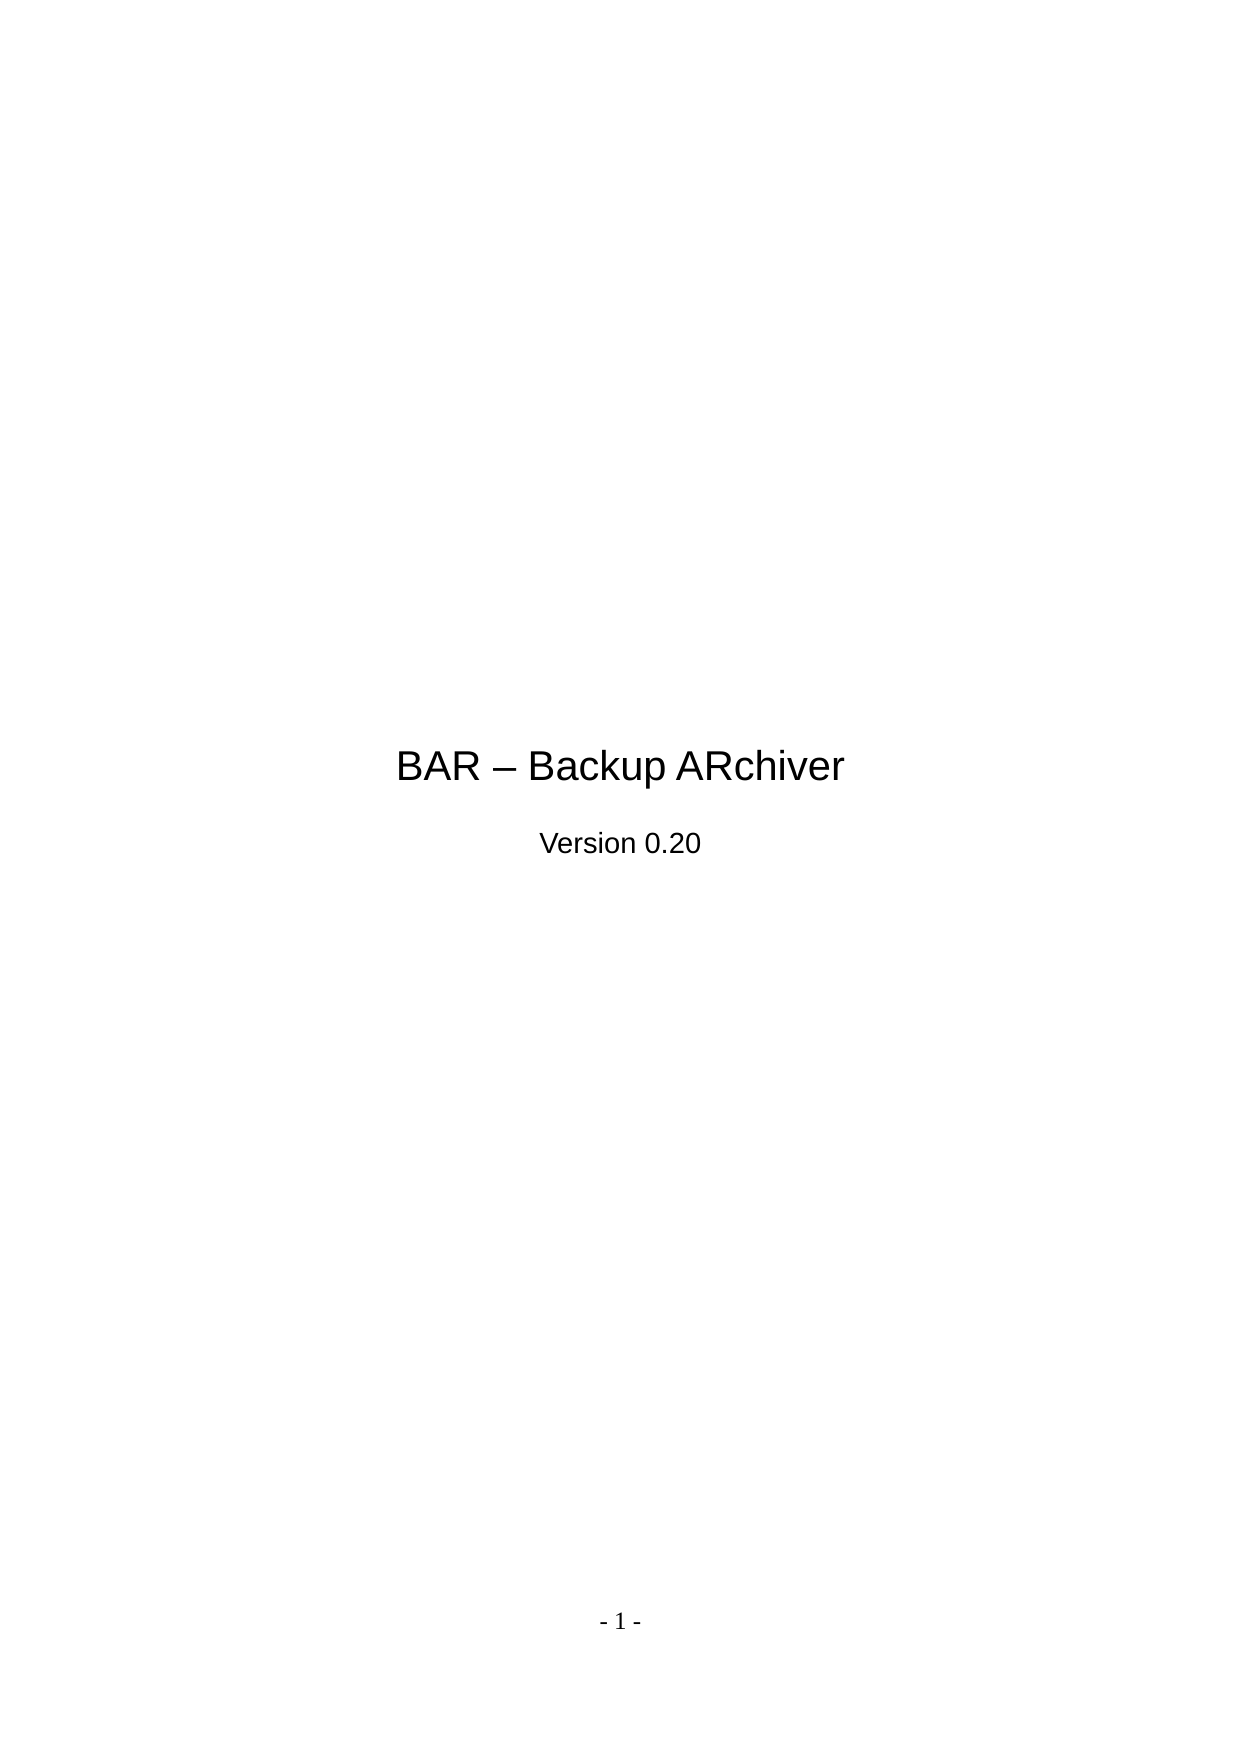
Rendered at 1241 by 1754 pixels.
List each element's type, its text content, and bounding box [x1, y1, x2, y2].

subtitle BAR – Backup ARchiver [118, 741, 1122, 789]
subtitle Version 0.20 [118, 826, 1122, 860]
